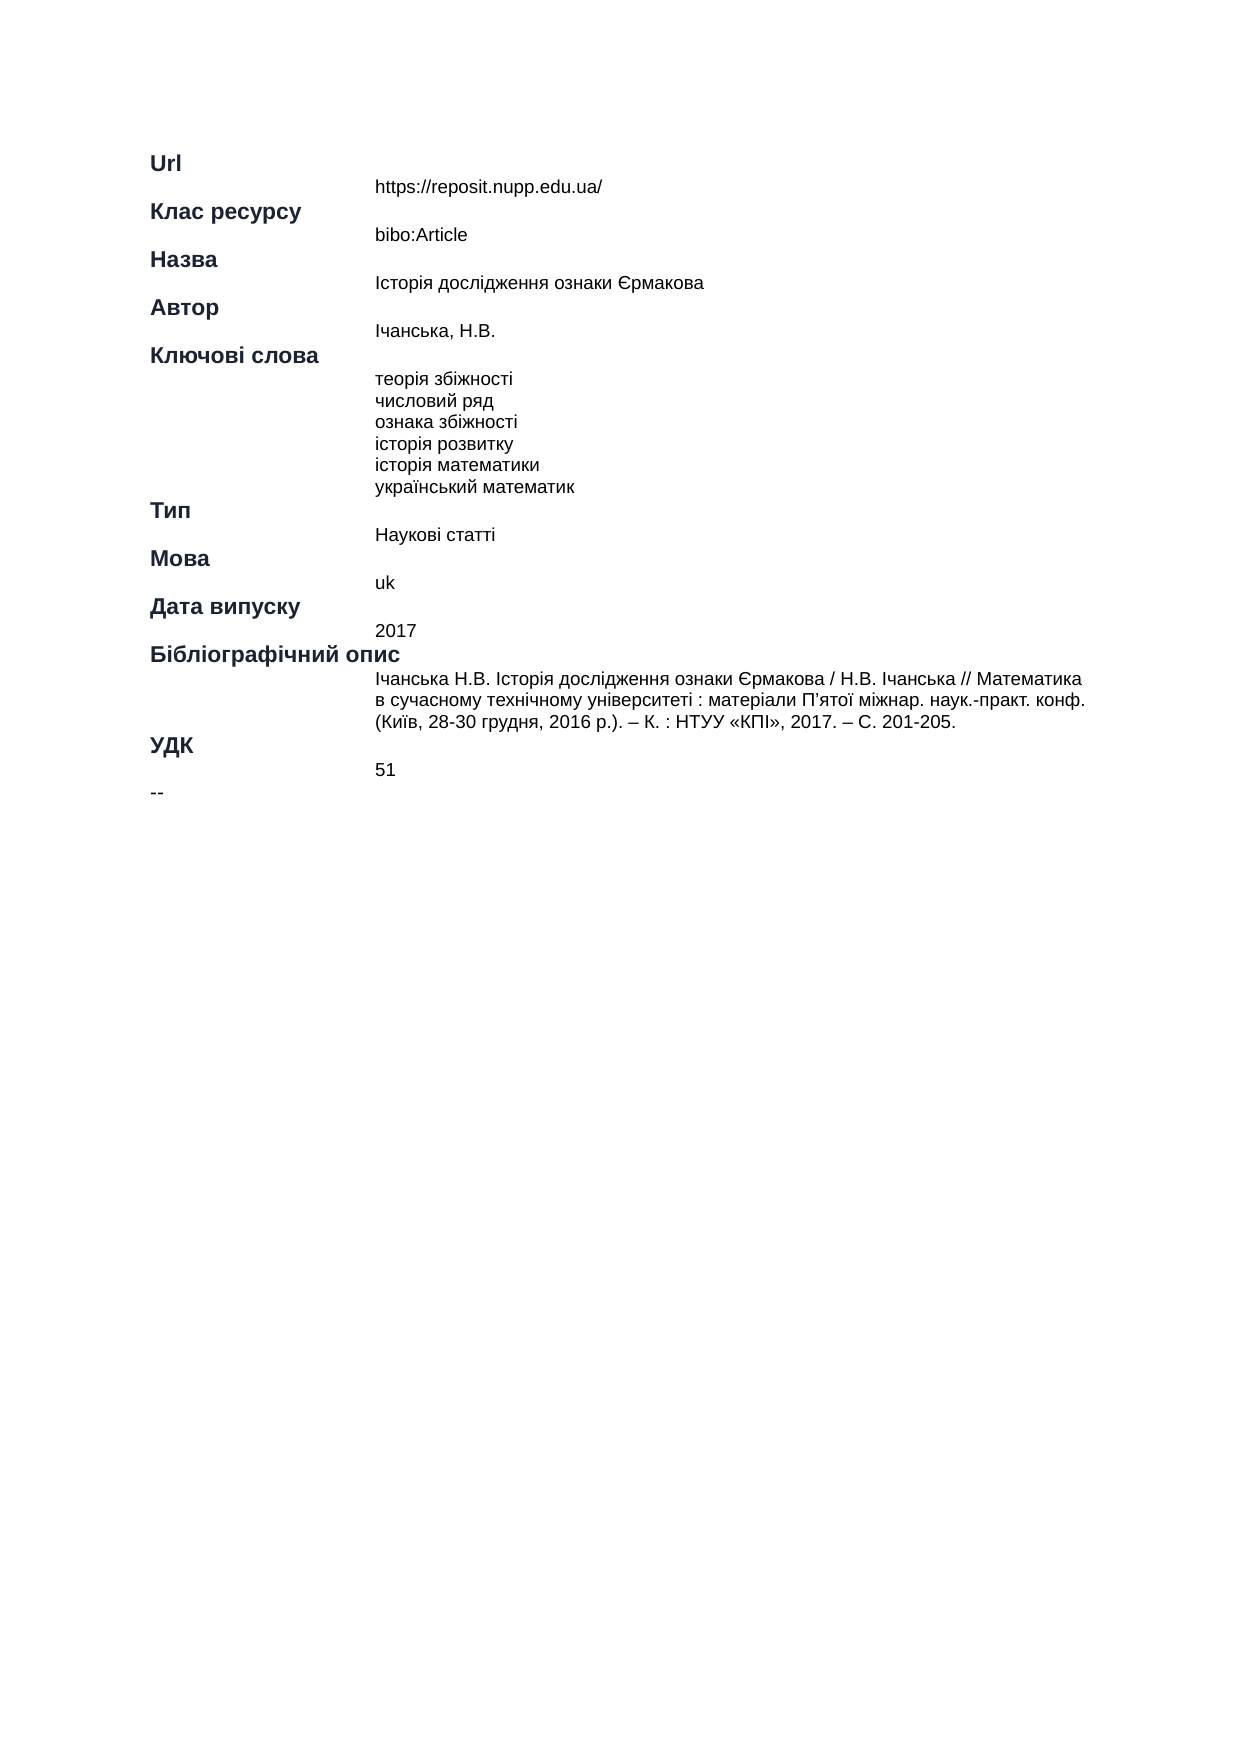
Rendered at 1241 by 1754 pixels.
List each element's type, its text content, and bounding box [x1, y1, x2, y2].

text теорія збіжності [375, 368, 1090, 389]
text Тип [150, 497, 1090, 524]
text 2017 [375, 619, 1090, 641]
text Наукові статті [375, 524, 1090, 545]
text ознака збіжності [375, 411, 1090, 433]
text УДК [150, 732, 1090, 758]
text Дата випуску [150, 593, 1090, 619]
text Ічанська, Н.В. [375, 320, 1090, 342]
text Автор [150, 294, 1090, 320]
text uk [375, 572, 1090, 593]
text Ключові слова [150, 342, 1090, 368]
text Бібліографічний опис [150, 641, 1090, 667]
text числовий ряд [375, 389, 1090, 411]
text Клас ресурсу [150, 198, 1090, 224]
text Ічанська Н.В. Історія дослідження ознаки Єрмакова / Н.В. Ічанська // Математика в сучасному технічному університеті : матеріали П’ятої міжнар. наук.-практ. конф. (Київ, 28-30 грудня, 2016 р.). – К. : НТУУ «КПІ», 2017. – С. 201-205. [375, 667, 1090, 732]
text Мова [150, 545, 1090, 572]
text історія математики [375, 454, 1090, 476]
text український математик [375, 476, 1090, 497]
text Назва [150, 246, 1090, 272]
text історія розвитку [375, 433, 1090, 454]
text bibo:Article [375, 224, 1090, 246]
text Url [150, 150, 1090, 176]
text Історія дослідження ознаки Єрмакова [375, 272, 1090, 294]
text https://reposit.nupp.edu.ua/ [375, 176, 1090, 198]
text -- [150, 780, 1090, 804]
text 51 [375, 758, 1090, 780]
